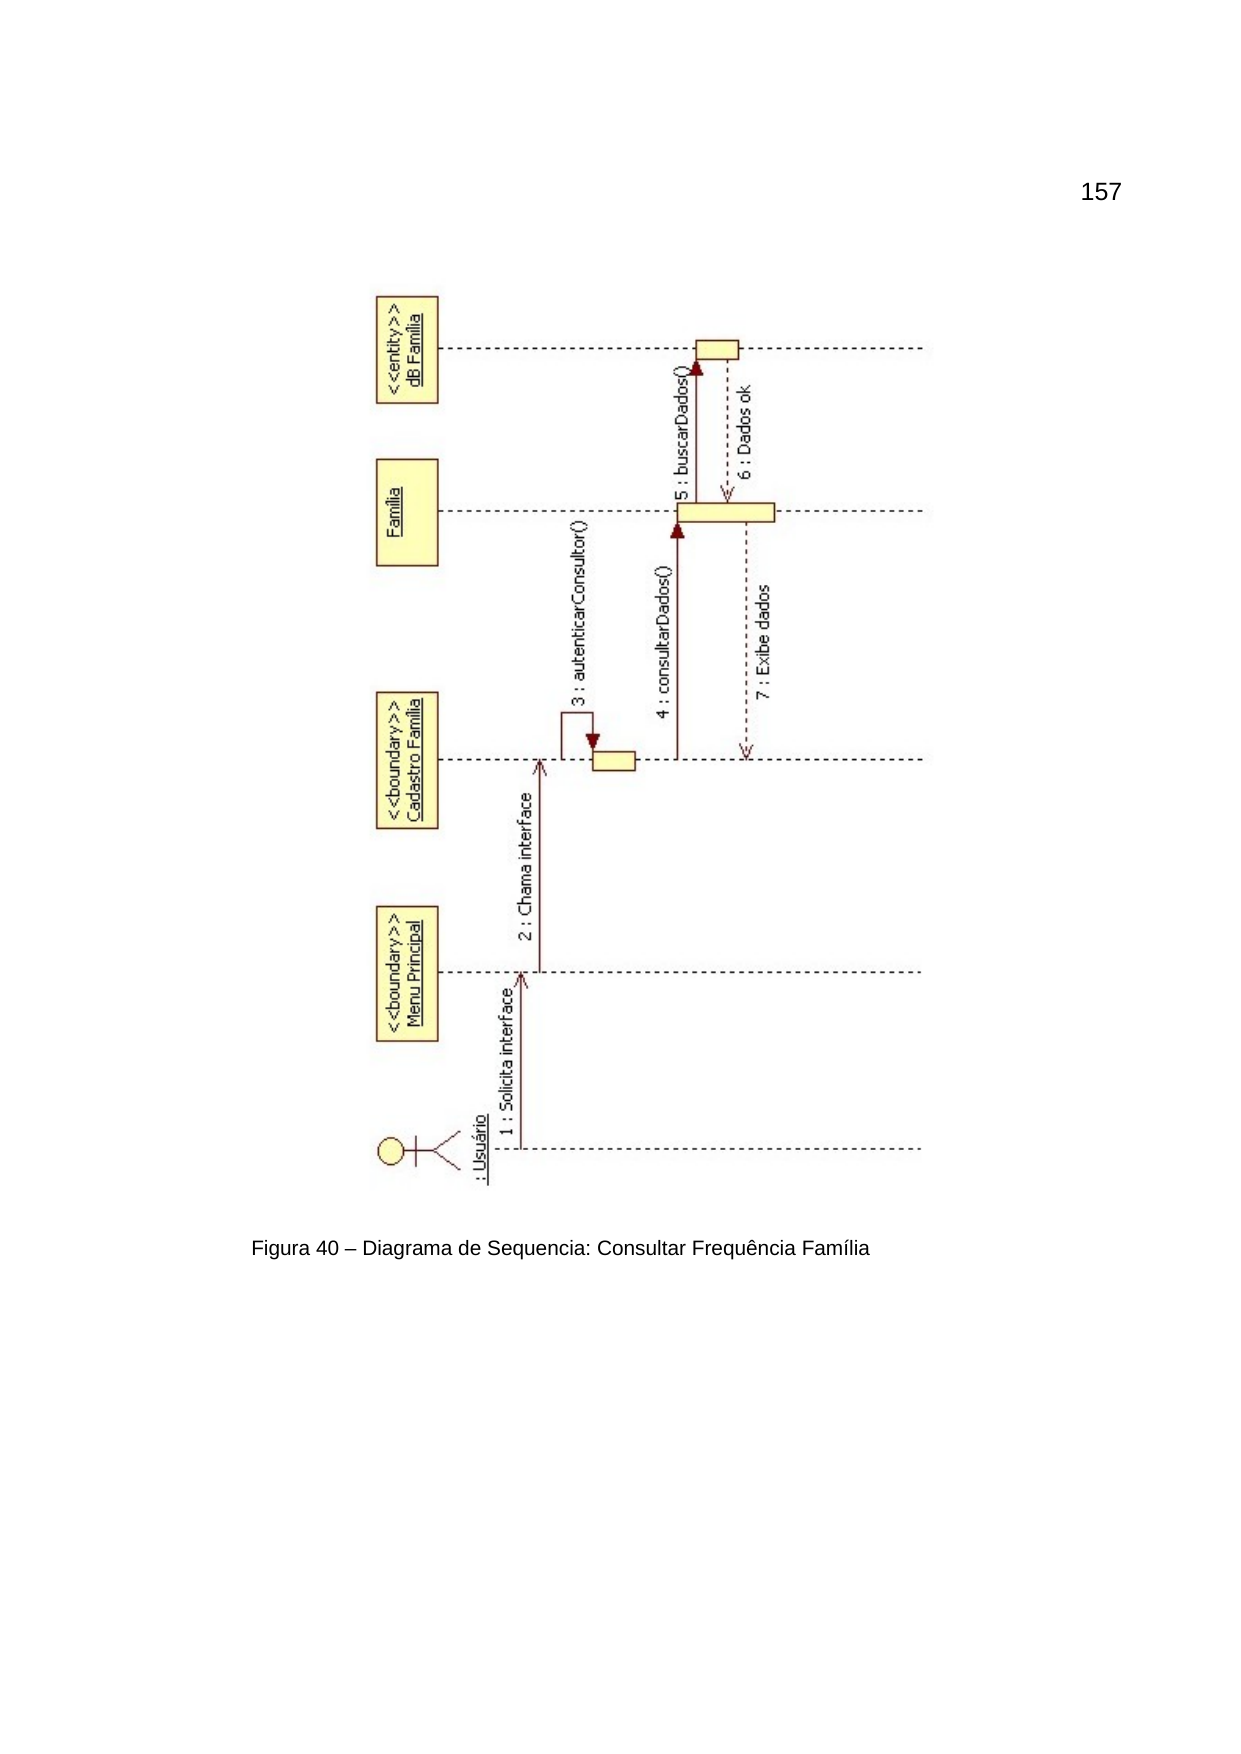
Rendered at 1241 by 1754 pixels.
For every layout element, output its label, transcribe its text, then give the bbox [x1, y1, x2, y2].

picture [345, 265, 954, 1236]
text Figura 40 – Diagrama de Sequencia: Consultar Frequência Família [177, 1236, 1122, 1260]
